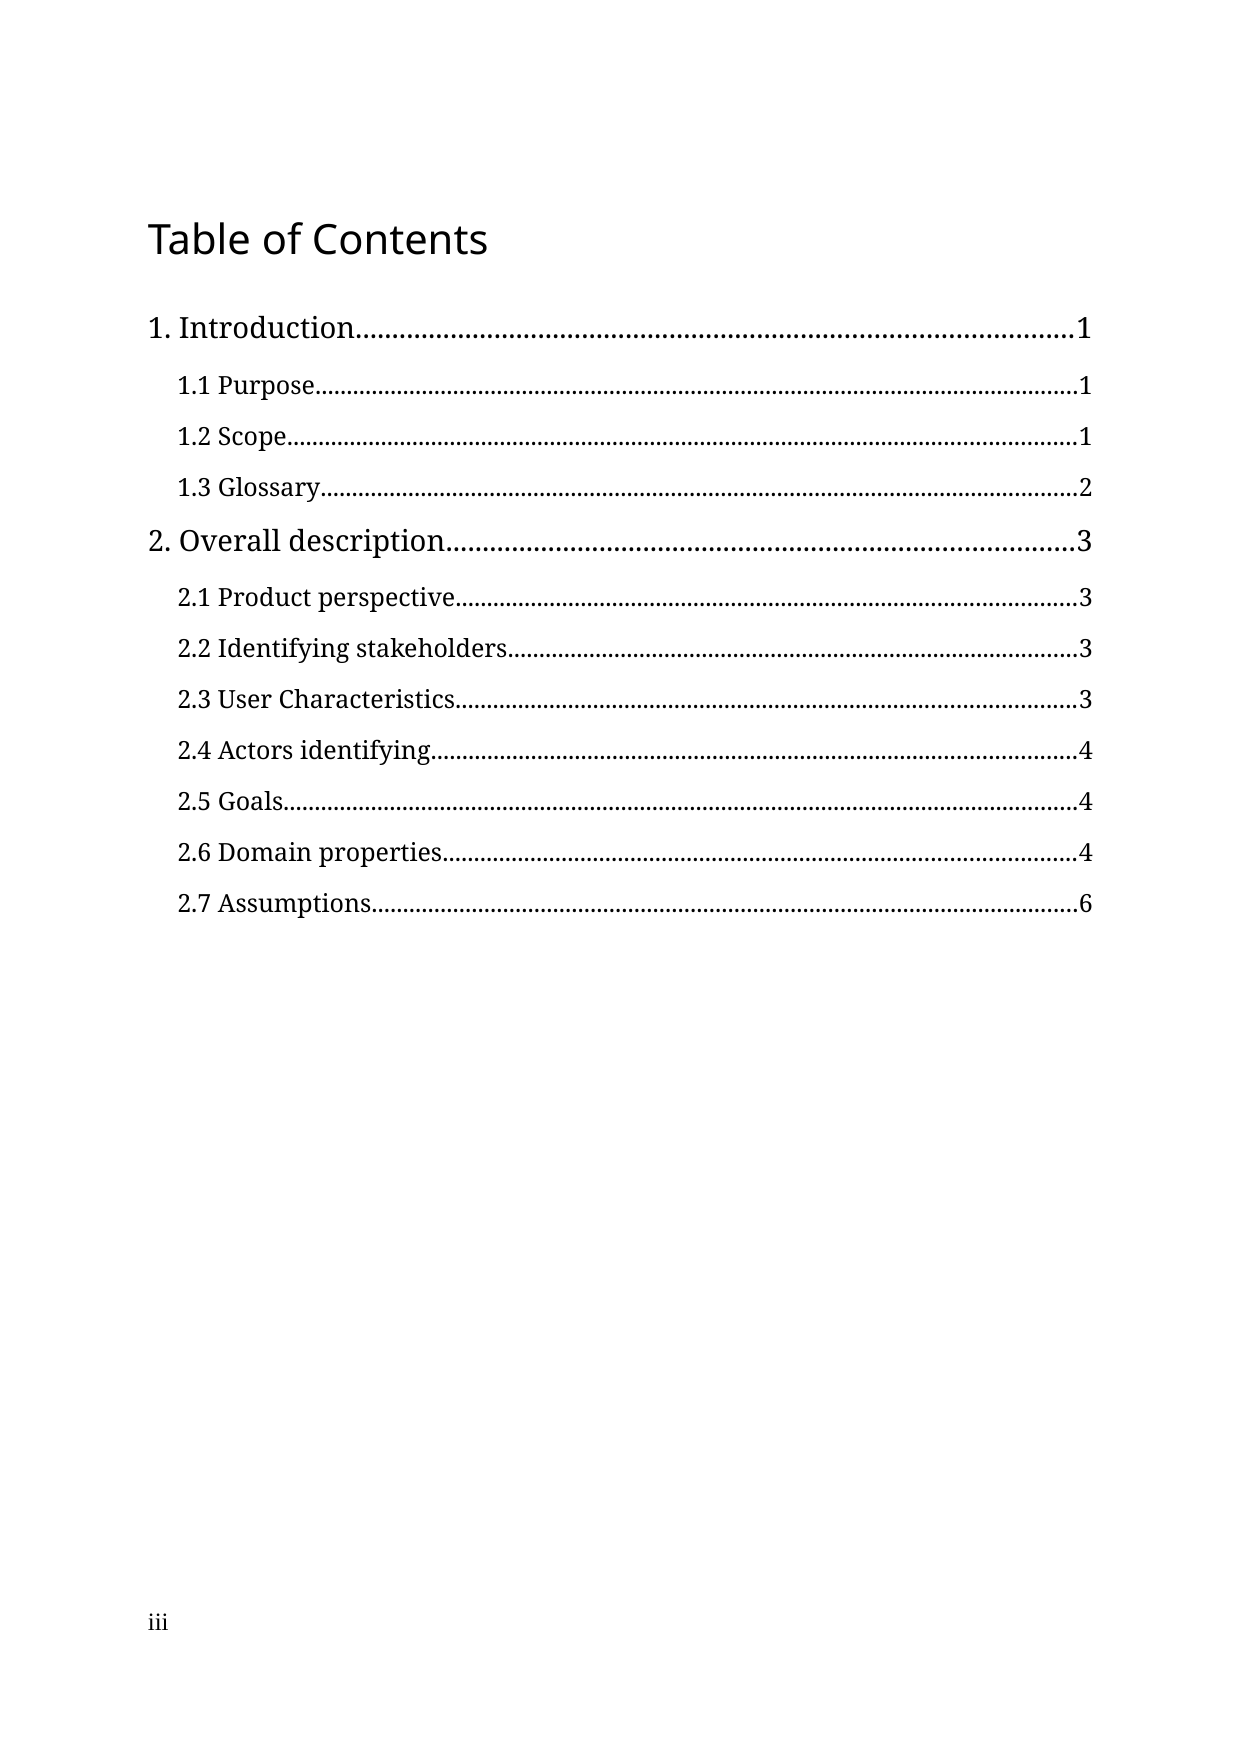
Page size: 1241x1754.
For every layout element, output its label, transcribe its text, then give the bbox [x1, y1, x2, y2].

text 2.7 Assumptions 6 [177, 886, 1093, 920]
text 1. Introduction 1 [148, 308, 1093, 347]
text 1.3 Glossary 2 [177, 469, 1093, 503]
subtitle Table of Contents [148, 210, 1093, 267]
text 1.2 Scope 1 [177, 418, 1093, 452]
text 2.5 Goals 4 [177, 784, 1093, 818]
text 2.4 Actors identifying 4 [177, 733, 1093, 767]
text 2.3 User Characteristics 3 [177, 682, 1093, 716]
text 2.2 Identifying stakeholders 3 [177, 631, 1093, 665]
text 2.1 Product perspective 3 [177, 580, 1093, 614]
text 1.1 Purpose 1 [177, 367, 1093, 401]
text 2.6 Domain properties 4 [177, 835, 1093, 869]
text 2. Overall description 3 [148, 520, 1093, 560]
